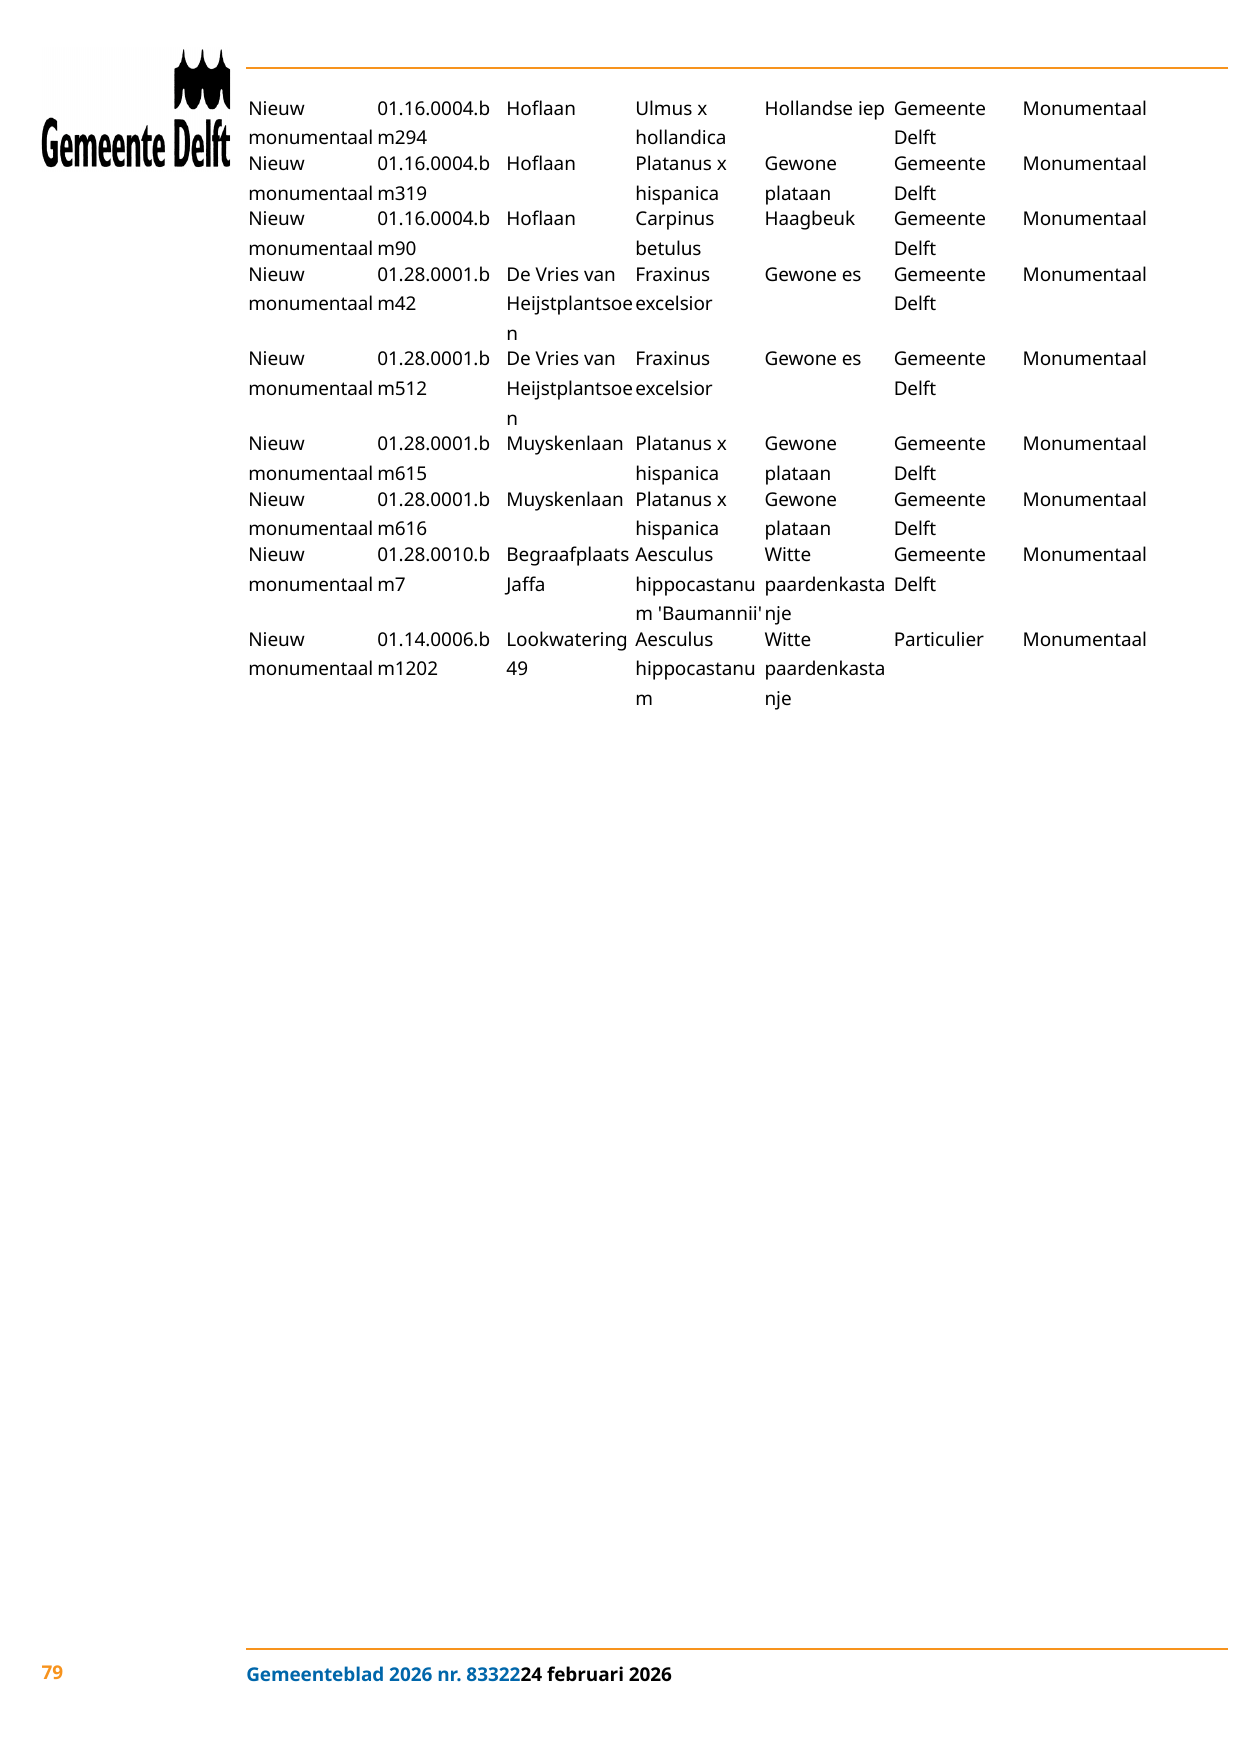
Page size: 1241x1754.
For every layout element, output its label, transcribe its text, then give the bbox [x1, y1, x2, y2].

table_cell Gemeente Delft [894, 346, 1022, 431]
table_cell Gewone plataan [764, 431, 893, 486]
table_cell Nieuw monumentaal [248, 205, 377, 261]
table_cell Gemeente Delft [894, 150, 1022, 205]
table_cell Monumentaal [1023, 150, 1152, 205]
table_cell Nieuw monumentaal [248, 431, 377, 486]
table_cell Fraxinus excelsior [635, 261, 764, 346]
table_cell Haagbeuk [764, 205, 893, 261]
table_cell Monumentaal [1023, 205, 1152, 261]
table_cell Gewone es [764, 346, 893, 431]
table_cell Gemeente Delft [894, 541, 1022, 626]
table_cell Gemeente Delft [894, 205, 1022, 261]
table_cell Nieuw monumentaal [248, 150, 377, 205]
table_cell Particulier [894, 626, 1022, 711]
table_cell 01.16.0004.bm294 [377, 95, 506, 150]
table_cell De Vries van Heijstplantsoen [506, 346, 635, 431]
table_cell Lookwatering 49 [506, 626, 635, 711]
table_cell Hoflaan [506, 205, 635, 261]
table_cell Gemeente Delft [894, 261, 1022, 346]
table_cell Hoflaan [506, 150, 635, 205]
table_cell Platanus x hispanica [635, 150, 764, 205]
table_cell Hoflaan [506, 95, 635, 150]
table_cell Nieuw monumentaal [248, 95, 377, 150]
table_cell Carpinus betulus [635, 205, 764, 261]
table_cell 01.28.0001.bm512 [377, 346, 506, 431]
table_cell Platanus x hispanica [635, 431, 764, 486]
table_cell Muyskenlaan [506, 431, 635, 486]
table_cell Gemeente Delft [894, 486, 1022, 541]
table_cell Gemeente Delft [894, 431, 1022, 486]
table_cell Monumentaal [1023, 541, 1152, 626]
table_cell Monumentaal [1023, 346, 1152, 431]
table_cell Gemeente Delft [894, 95, 1022, 150]
table_cell Nieuw monumentaal [248, 346, 377, 431]
table_cell Hollandse iep [764, 95, 893, 150]
table_cell Nieuw monumentaal [248, 486, 377, 541]
table_cell 01.28.0001.bm615 [377, 431, 506, 486]
table_cell Begraafplaats Jaffa [506, 541, 635, 626]
table_cell Witte paardenkastanje [764, 541, 893, 626]
table_cell Monumentaal [1023, 261, 1152, 346]
table_cell Gewone plataan [764, 150, 893, 205]
table_cell Monumentaal [1023, 431, 1152, 486]
table_cell Monumentaal [1023, 486, 1152, 541]
table_cell Platanus x hispanica [635, 486, 764, 541]
table_cell Monumentaal [1023, 626, 1152, 711]
table_cell Nieuw monumentaal [248, 626, 377, 711]
table_cell 01.14.0006.bm1202 [377, 626, 506, 711]
table_cell Nieuw monumentaal [248, 261, 377, 346]
table_cell 01.16.0004.bm319 [377, 150, 506, 205]
table_cell 01.28.0001.bm616 [377, 486, 506, 541]
table_cell Muyskenlaan [506, 486, 635, 541]
table_cell Gewone es [764, 261, 893, 346]
table_cell De Vries van Heijstplantsoen [506, 261, 635, 346]
table_cell Witte paardenkastanje [764, 626, 893, 711]
table_cell Gewone plataan [764, 486, 893, 541]
table_cell Fraxinus excelsior [635, 346, 764, 431]
picture [41, 47, 231, 172]
table_cell Aesculus hippocastanum [635, 626, 764, 711]
table_cell Aesculus hippocastanum 'Baumannii' [635, 541, 764, 626]
table_cell 01.28.0001.bm42 [377, 261, 506, 346]
table_cell Monumentaal [1023, 95, 1152, 150]
table_cell 01.16.0004.bm90 [377, 205, 506, 261]
table_cell Nieuw monumentaal [248, 541, 377, 626]
table_cell 01.28.0010.bm7 [377, 541, 506, 626]
table_cell Ulmus x hollandica [635, 95, 764, 150]
